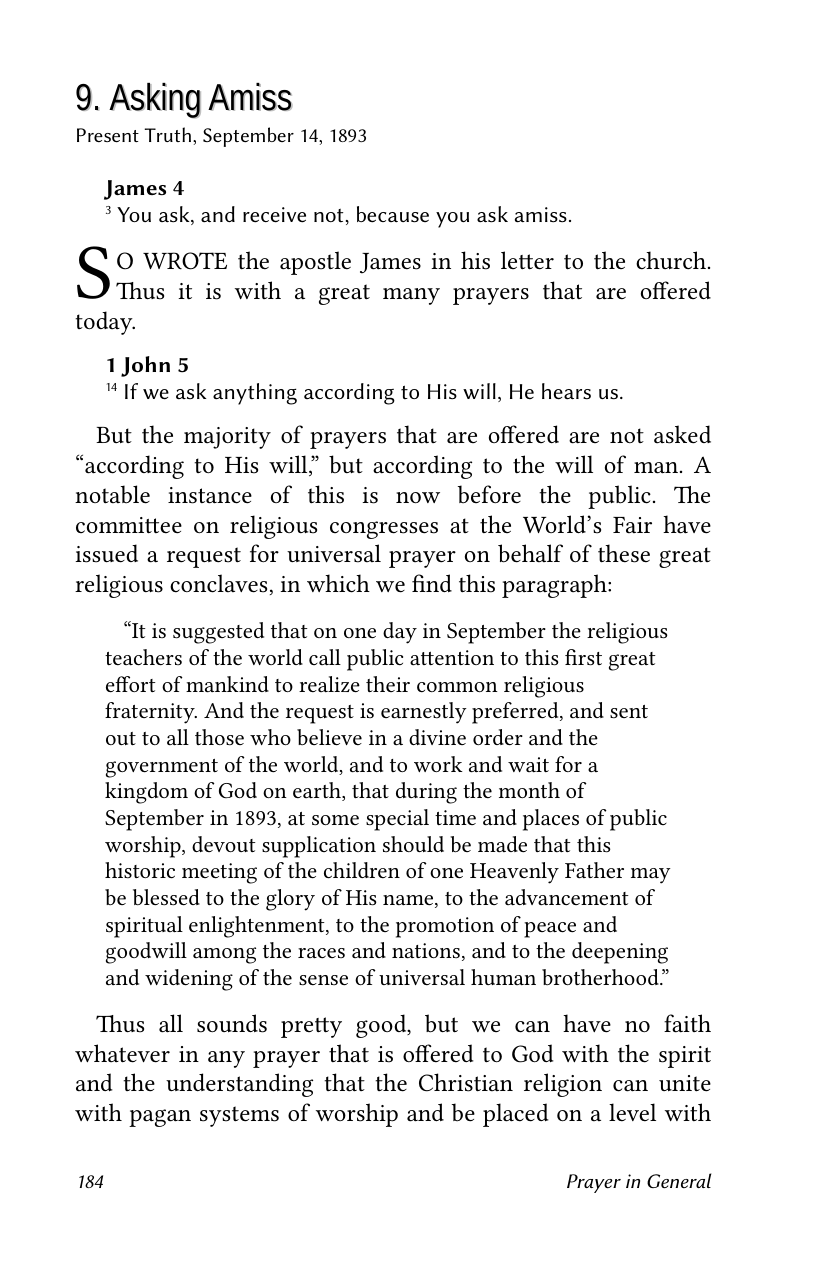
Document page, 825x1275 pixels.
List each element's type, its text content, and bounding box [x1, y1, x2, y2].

text 14 If we ask anything according to His will, He hears us. [105, 379, 682, 405]
text 1 John 5 [105, 352, 712, 378]
text James 4 [105, 175, 712, 201]
text “It is suggested that on one day in September the religious teachers of the world call public attention to this first great effort of mankind to realize their common religious fraternity. And the request is earnestly preferred, and sent out to all those who believe in a divine order and the government of the world, and to work and wait for a kingdom of God on earth, that during the month of September in 1893, at some special time and places of public worship, devout supplication should be made that this historic meeting of the children of one Heavenly Father may be blessed to the glory of His name, to the advancement of spiritual enlightenment, to the promotion of peace and goodwill among the races and nations, and to the deepening and widening of the sense of universal human brotherhood.” [105, 618, 682, 991]
text Present Truth, September 14, 1893 [75, 124, 712, 148]
text SO WROTE the apostle James in his letter to the church. Thus it is with a great many prayers that are offered today. [75, 247, 712, 335]
text Thus all sounds pretty good, but we can have no faith whatever in any prayer that is offered to God with the spirit and the understanding that the Christian religion can unite with pagan systems of worship and be placed on a level with [75, 1010, 712, 1128]
text But the majority of prayers that are offered are not asked “according to His will,” but according to the will of man. A notable instance of this is now before the public. The committee on religious congresses at the World’s Fair have issued a request for universal prayer on behalf of these great religious conclaves, in which we find this paragraph: [75, 421, 712, 599]
title Asking Amiss [75, 75, 712, 118]
text 3 You ask, and receive not, because you ask amiss. [105, 202, 682, 228]
